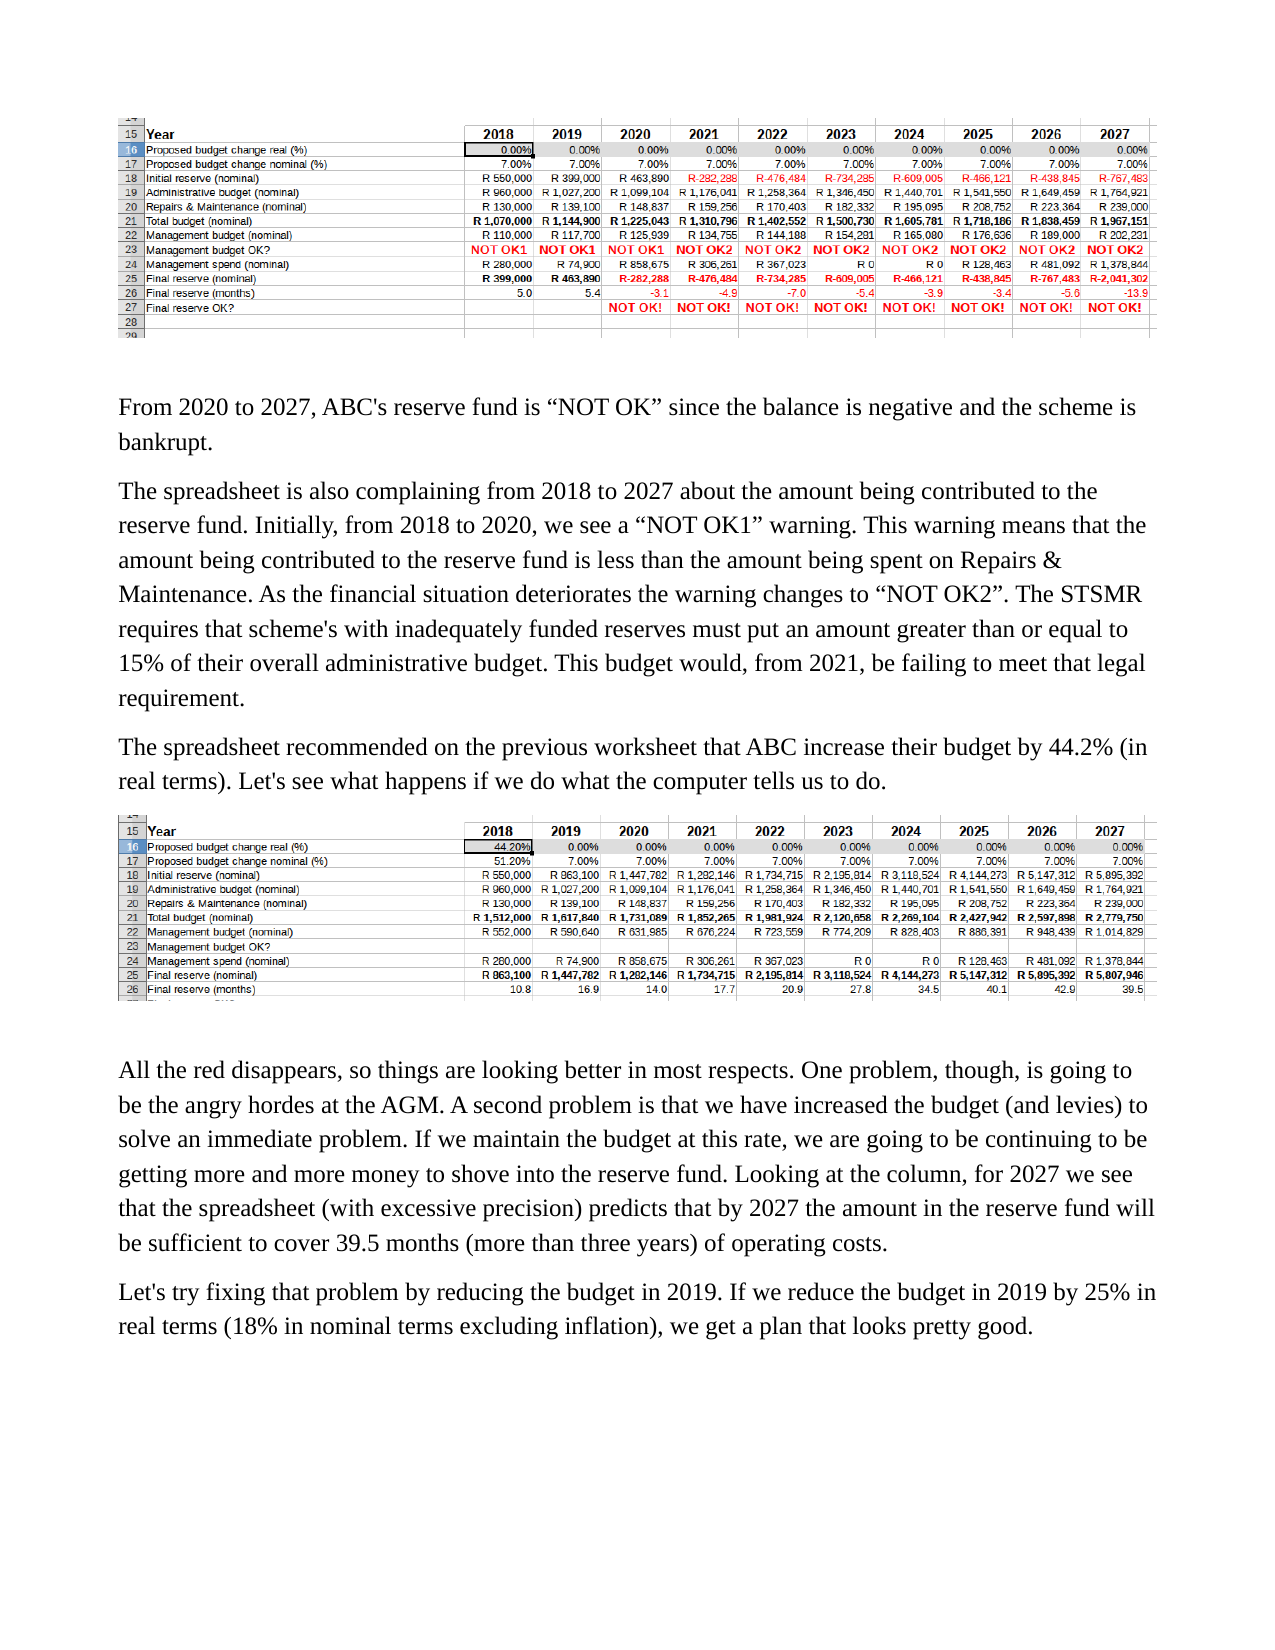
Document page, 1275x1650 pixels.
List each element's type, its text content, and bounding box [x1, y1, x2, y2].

text All the red disappears, so things are looking better in most respects. One problem, though, is going to be the angry hordes at the AGM. A second problem is that we have increased the budget (and levies) to solve an immediate problem. If we maintain the budget at this rate, we are going to be continuing to be getting more and more money to shove into the reserve fund. Looking at the column, for 2027 we see that the spreadsheet (with excessive precision) predicts that by 2027 the amount in the reserve fund will be sufficient to cover 39.5 months (more than three years) of operating costs. [118, 1055, 1157, 1256]
text The spreadsheet recommended on the previous worksheet that ABC increase their budget by 44.2% (in real terms). Let's see what happens if we do what the computer tells us to do. [118, 732, 1157, 795]
text Let's try fixing that problem by reducing the budget in 2019. If we reduce the budget in 2019 by 25% in real terms (18% in nominal terms excluding inflation), we get a plan that looks pretty good. [118, 1277, 1157, 1340]
picture [118, 118, 1157, 338]
text From 2020 to 2027, ABC's reserve fund is “NOT OK” since the balance is negative and the scheme is bankrupt. [118, 392, 1157, 456]
text The spreadsheet is also complaining from 2018 to 2027 about the amount being contributed to the reserve fund. Initially, from 2018 to 2020, we see a “NOT OK1” warning. This warning means that the amount being contributed to the reserve fund is less than the amount being spent on Repairs & Maintenance. As the financial situation deteriorates the warning changes to “NOT OK2”. The STSMR requires that scheme's with inadequately funded reserves must put an amount greater than or equal to 15% of their overall administrative budget. This budget would, from 2021, be failing to meet that legal requirement. [118, 476, 1157, 712]
picture [118, 815, 1157, 1001]
